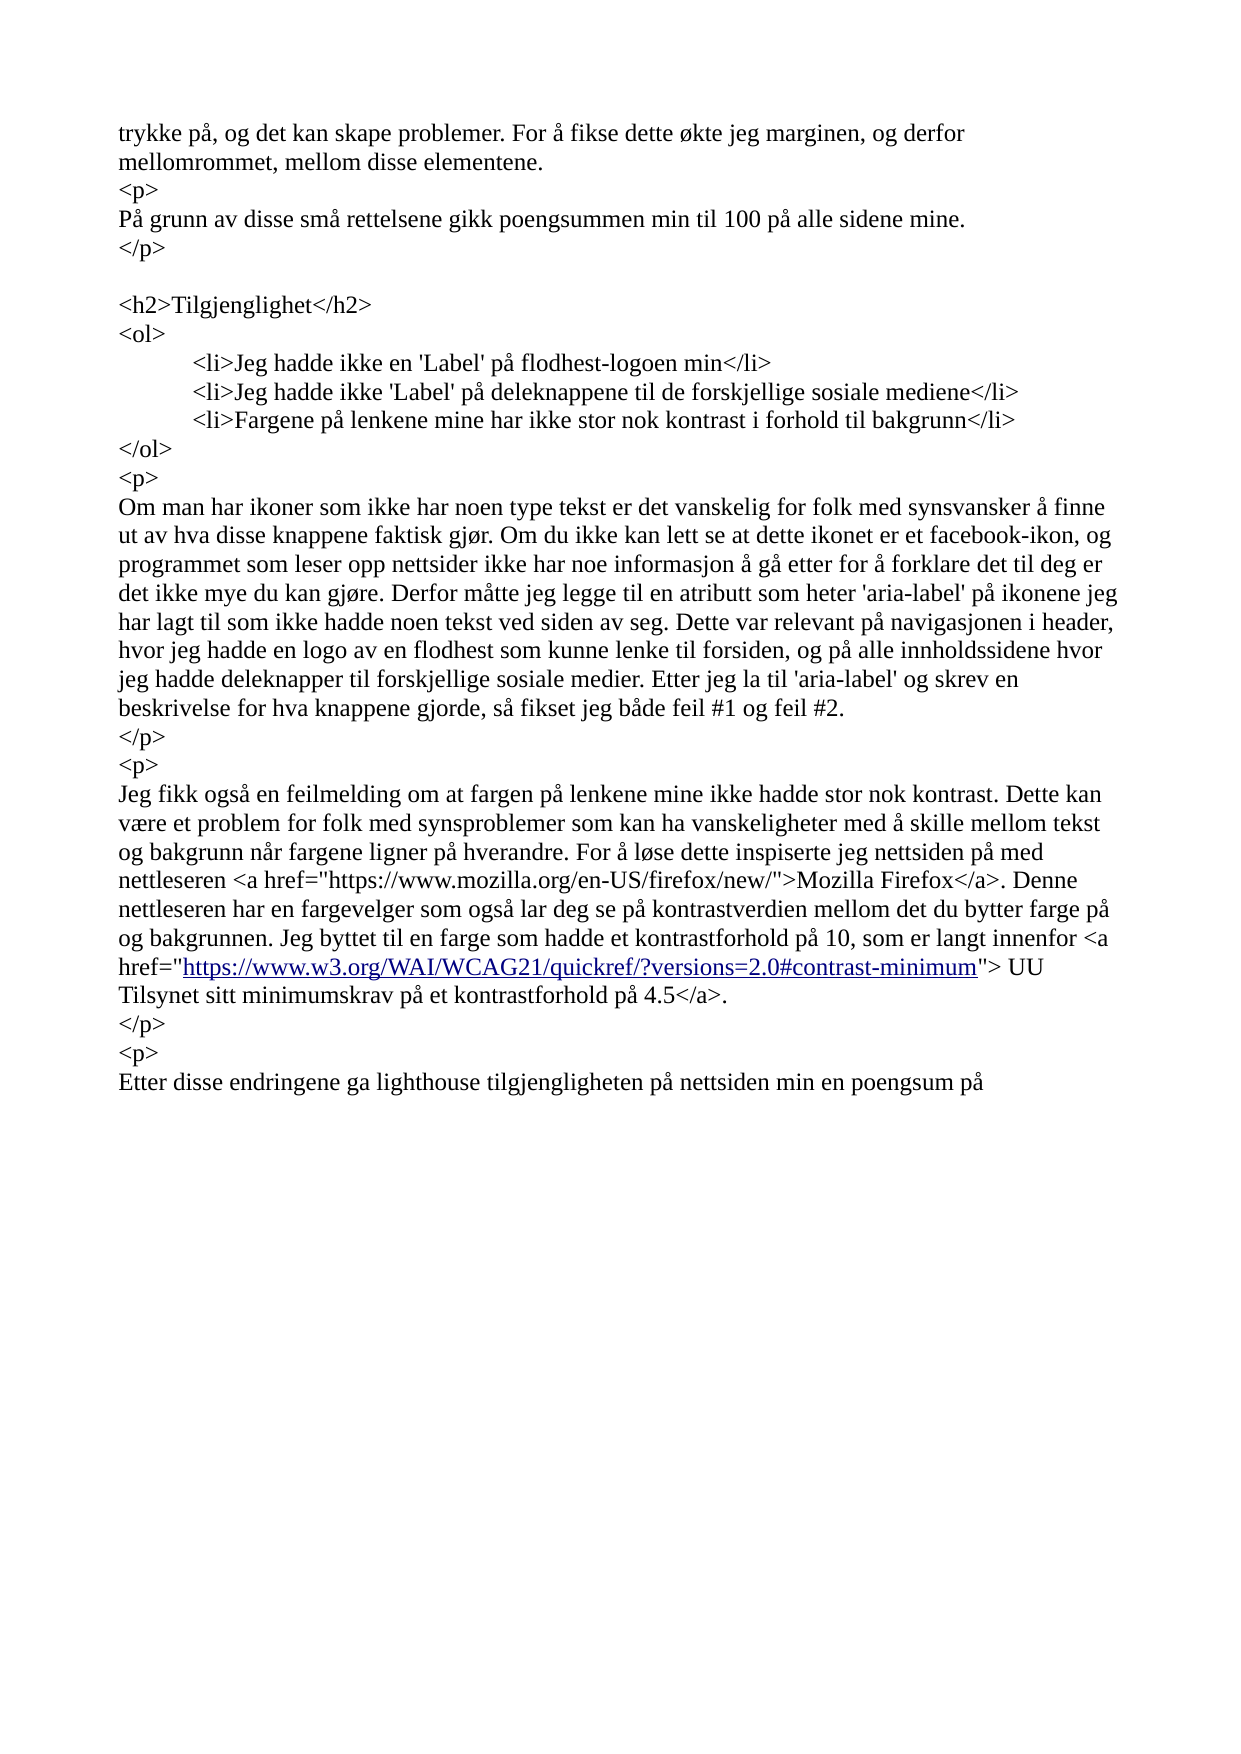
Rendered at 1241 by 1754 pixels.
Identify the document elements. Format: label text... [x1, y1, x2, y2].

text trykke på, og det kan skape problemer. For å fikse dette økte jeg marginen, og derfor mellomrommet, mellom disse elementene. [118, 118, 1122, 176]
text <h2>Tilgjenglighet</h2> [118, 291, 1122, 319]
text </p> [118, 233, 1122, 262]
text Om man har ikoner som ikke har noen type tekst er det vanskelig for folk med synsvansker å finne ut av hva disse knappene faktisk gjør. Om du ikke kan lett se at dette ikonet er et facebook-ikon, og programmet som leser opp nettsider ikke har noe informasjon å gå etter for å forklare det til deg er det ikke mye du kan gjøre. Derfor måtte jeg legge til en atributt som heter 'aria-label' på ikonene jeg har lagt til som ikke hadde noen tekst ved siden av seg. Dette var relevant på navigasjonen i header, hvor jeg hadde en logo av en flodhest som kunne lenke til forsiden, og på alle innholdssidene hvor jeg hadde deleknapper til forskjellige sosiale medier. Etter jeg la til 'aria-label' og skrev en beskrivelse for hva knappene gjorde, så fikset jeg både feil #1 og feil #2. [118, 492, 1122, 722]
text Jeg fikk også en feilmelding om at fargen på lenkene mine ikke hadde stor nok kontrast. Dette kan være et problem for folk med synsproblemer som kan ha vanskeligheter med å skille mellom tekst og bakgrunn når fargene ligner på hverandre. For å løse dette inspiserte jeg nettsiden på med nettleseren <a href="https://www.mozilla.org/en-US/firefox/new/">Mozilla Firefox</a>. Denne nettleseren har en fargevelger som også lar deg se på kontrastverdien mellom det du bytter farge på og bakgrunnen. Jeg byttet til en farge som hadde et kontrastforhold på 10, som er langt innenfor <a href="https://www.w3.org/WAI/WCAG21/quickref/?versions=2.0#contrast-minimum"> UU Tilsynet sitt minimumskrav på et kontrastforhold på 4.5</a>. [118, 779, 1122, 1009]
text <p> [118, 176, 1122, 204]
text </p> [118, 722, 1122, 751]
text <li>Jeg hadde ikke 'Label' på deleknappene til de forskjellige sosiale mediene</li> [118, 377, 1122, 406]
text <p> [118, 463, 1122, 492]
text </p> [118, 1009, 1122, 1038]
text <ol> [118, 319, 1122, 348]
text På grunn av disse små rettelsene gikk poengsummen min til 100 på alle sidene mine. [118, 204, 1122, 233]
text Etter disse endringene ga lighthouse tilgjengligheten på nettsiden min en poengsum på [118, 1067, 1122, 1096]
text </ol> [118, 434, 1122, 463]
text <p> [118, 1038, 1122, 1067]
text <li>Jeg hadde ikke en 'Label' på flodhest-logoen min</li> [118, 348, 1122, 377]
text <p> [118, 751, 1122, 779]
text <li>Fargene på lenkene mine har ikke stor nok kontrast i forhold til bakgrunn</li> [118, 406, 1122, 434]
